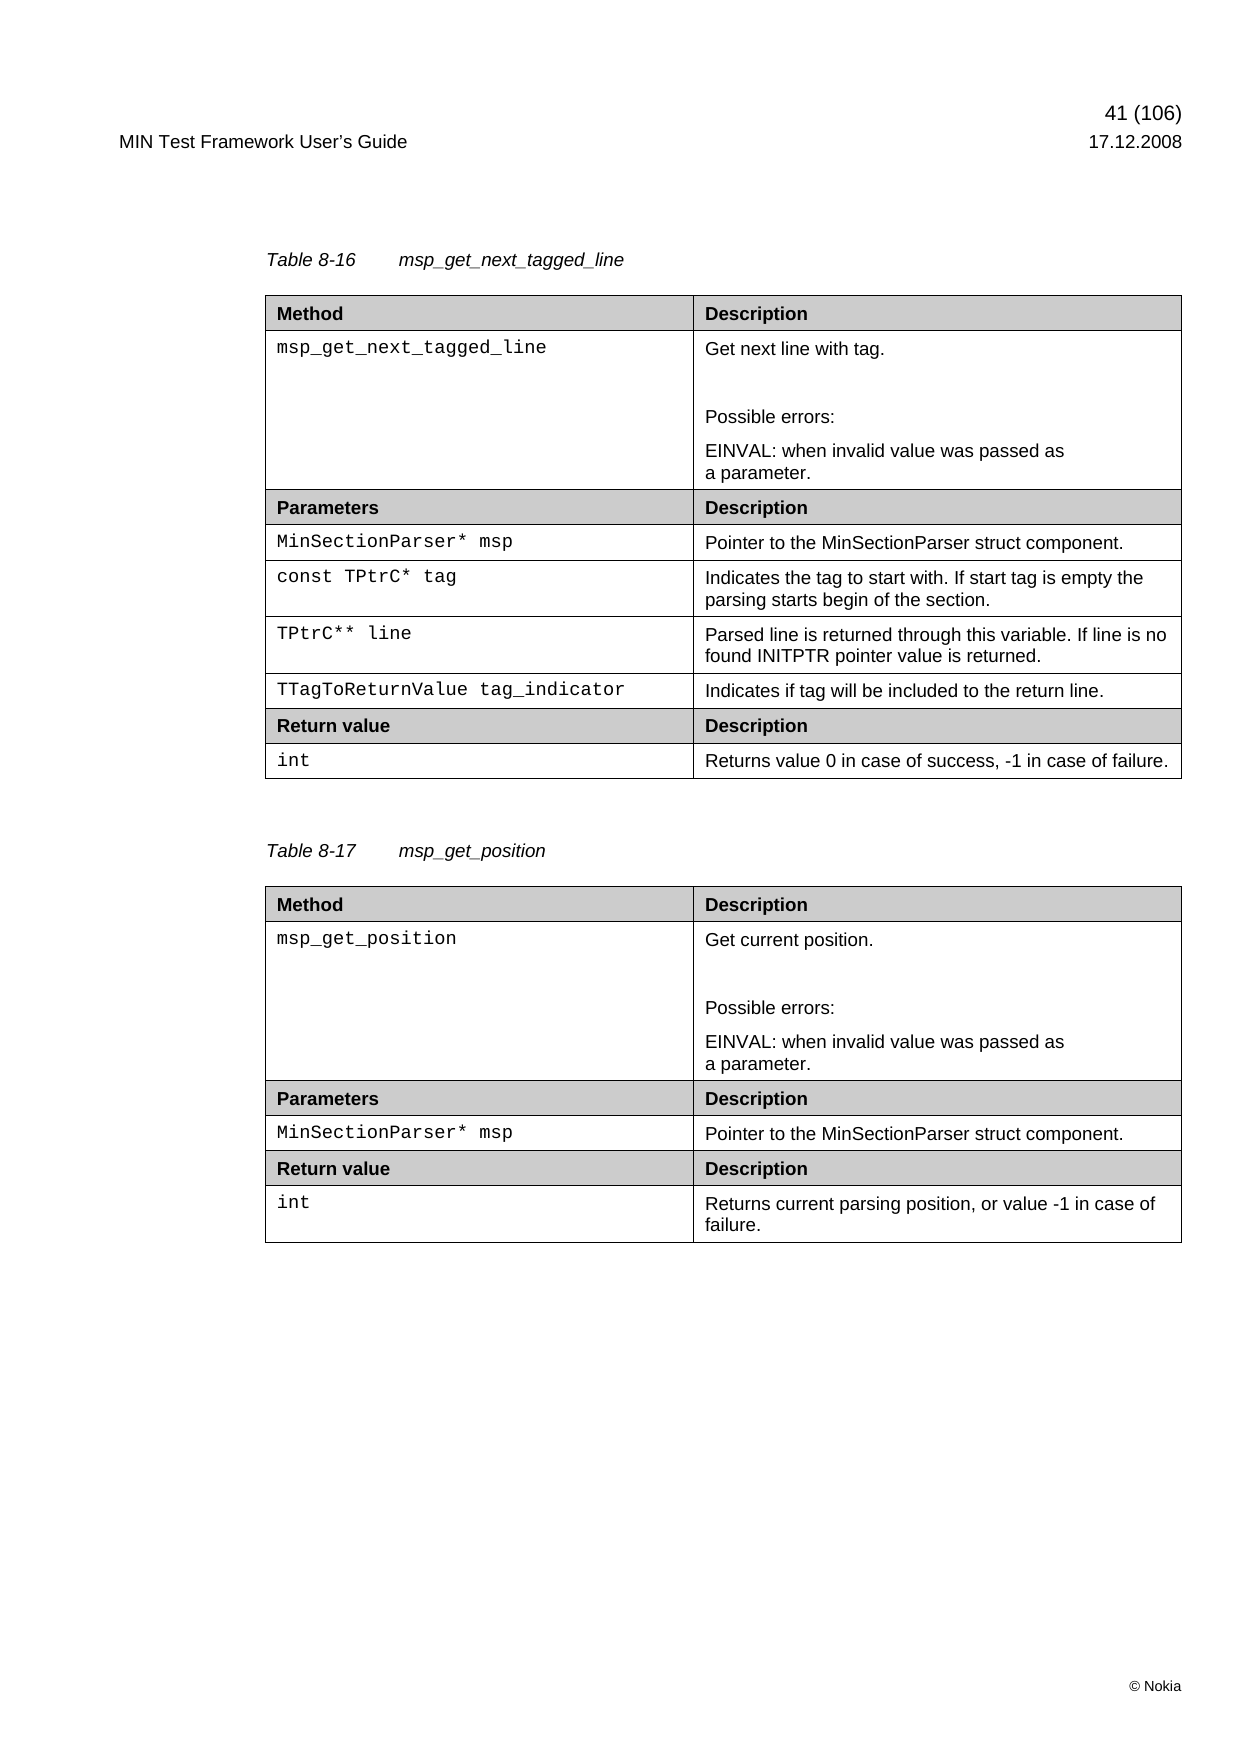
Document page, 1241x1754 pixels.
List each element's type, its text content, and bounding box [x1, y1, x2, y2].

table_cell msp_get_next_tagged_line [266, 331, 693, 489]
table_cell Get next line with tag. Possible errors: EINVAL: when invalid value was passed as a parameter. [694, 331, 1181, 489]
table_cell Description [694, 1081, 1181, 1115]
table_header Description [694, 887, 1181, 921]
table_cell MinSectionParser* msp [266, 1116, 693, 1150]
table_cell const TPtrC* tag [266, 561, 693, 616]
table_cell Description [694, 490, 1181, 524]
table_cell Returns current parsing position, or value -1 in case of failure. [694, 1186, 1181, 1242]
table_cell Indicates the tag to start with. If start tag is empty the parsing starts begin of the section. [694, 561, 1181, 616]
table_cell Get current position. Possible errors: EINVAL: when invalid value was passed as a parameter. [694, 922, 1181, 1080]
table_header Method [266, 887, 693, 921]
table_cell MinSectionParser* msp [266, 525, 693, 559]
table_cell Return value [266, 1151, 693, 1185]
text Table 8-16 msp_get_next_tagged_line [266, 249, 1181, 270]
table_cell Returns value 0 in case of success, -1 in case of failure. [694, 744, 1181, 778]
table_cell int [266, 1186, 693, 1242]
table_cell Parameters [266, 1081, 693, 1115]
table_cell Return value [266, 709, 693, 743]
table_cell Pointer to the MinSectionParser struct component. [694, 525, 1181, 559]
table_cell int [266, 744, 693, 778]
table_cell TTagToReturnValue tag_indicator [266, 674, 693, 708]
table_cell TPtrC** line [266, 617, 693, 673]
table_cell Description [694, 1151, 1181, 1185]
text Table 8-17 msp_get_position [266, 839, 1181, 861]
table_header Method [266, 296, 693, 330]
table_cell Parameters [266, 490, 693, 524]
table_header Description [694, 296, 1181, 330]
table_cell Indicates if tag will be included to the return line. [694, 674, 1181, 708]
table_cell Description [694, 709, 1181, 743]
table_cell Parsed line is returned through this variable. If line is no found INITPTR pointer value is returned. [694, 617, 1181, 673]
table_cell Pointer to the MinSectionParser struct component. [694, 1116, 1181, 1150]
table_cell msp_get_position [266, 922, 693, 1080]
